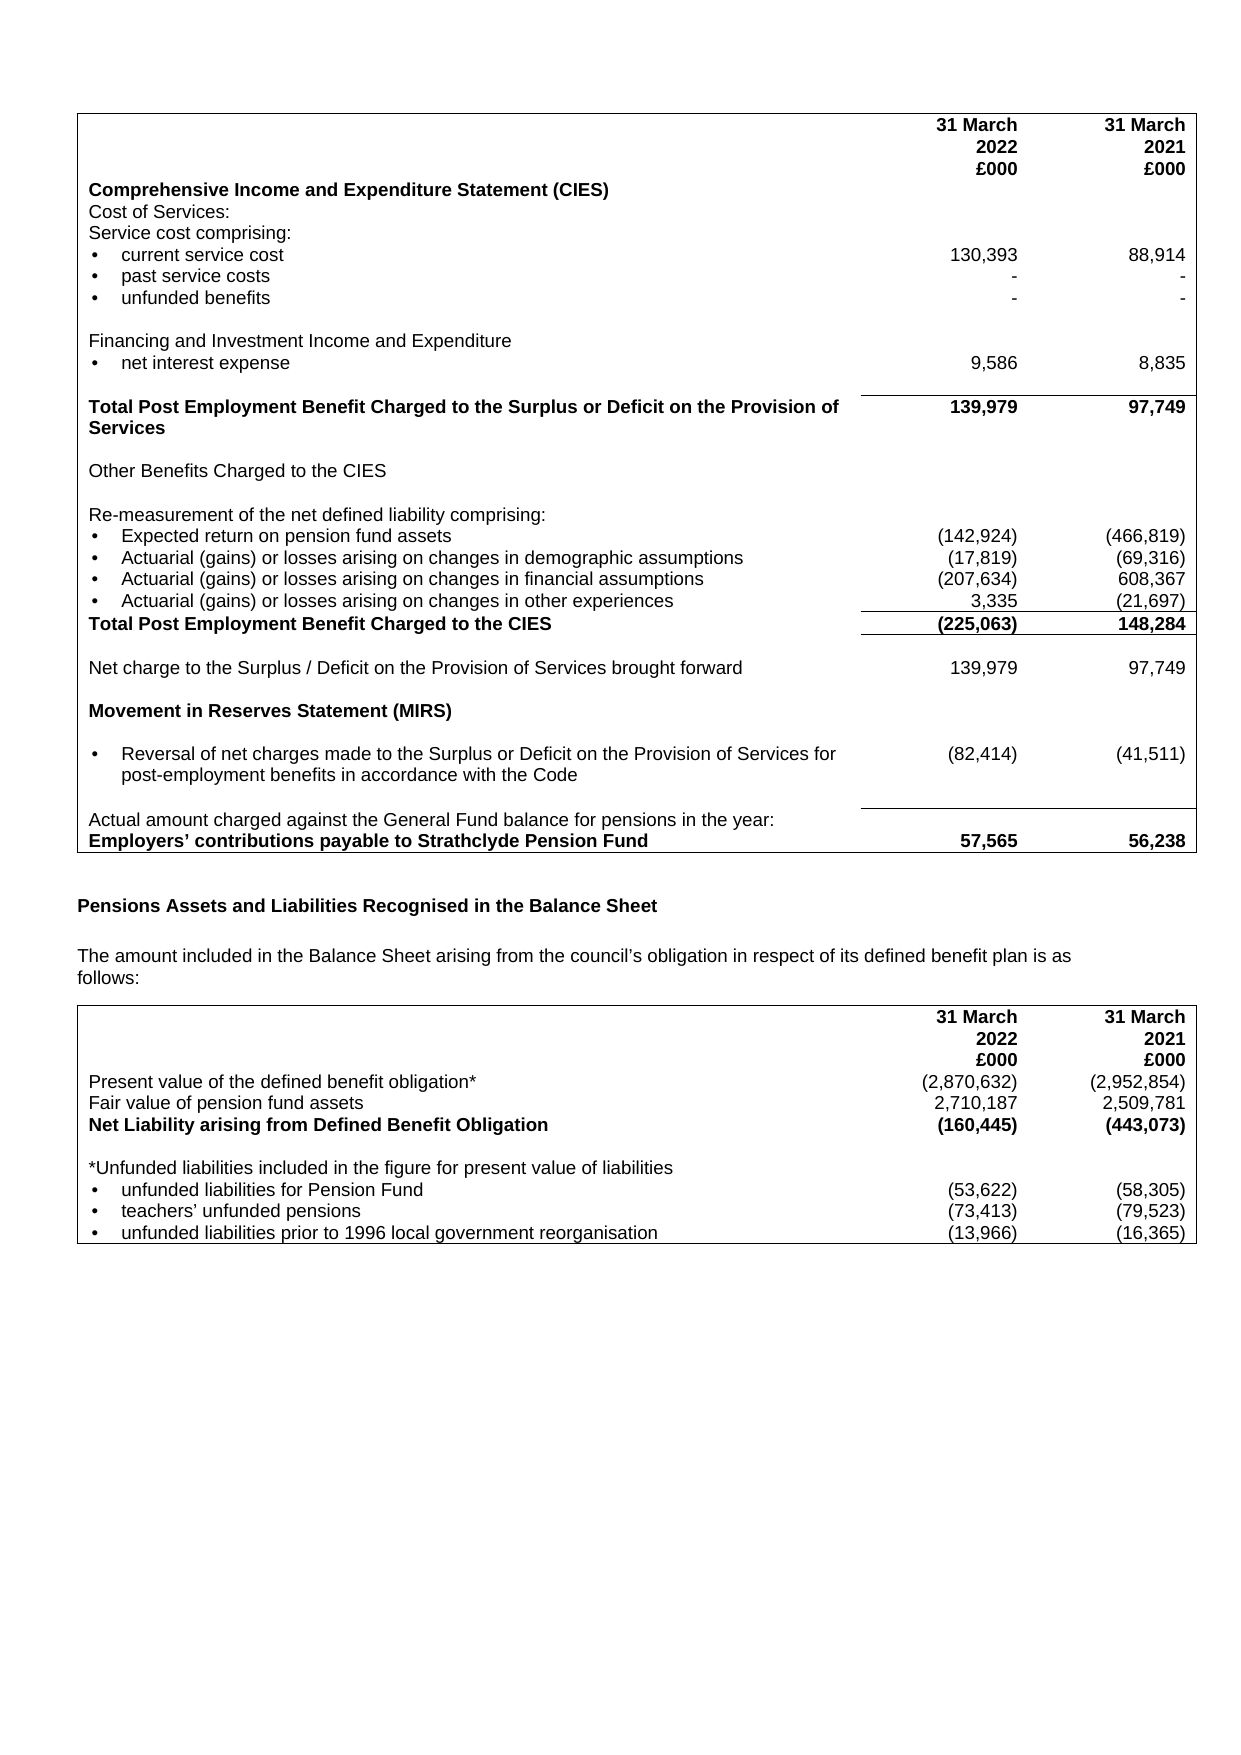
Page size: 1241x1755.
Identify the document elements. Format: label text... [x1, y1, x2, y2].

table_cell [78, 721, 861, 743]
table_cell 139,979 [861, 656, 1029, 678]
table_header [78, 114, 861, 179]
table_cell [861, 786, 1029, 807]
table_cell [1029, 1135, 1196, 1157]
table_cell - [861, 287, 1029, 308]
table_cell (69,316) [1029, 547, 1196, 568]
table_cell (142,924) [861, 525, 1029, 547]
table_cell [1029, 786, 1196, 807]
table_cell [861, 1135, 1029, 1157]
table_cell Total Post Employment Benefit Charged to the CIES [78, 611, 861, 634]
table_cell [861, 460, 1029, 482]
table_cell Reversal of net charges made to the Surplus or Deficit on the Provision of Services for post-employment benefits in accordance with the Code [78, 743, 861, 786]
table_cell current service cost [78, 244, 861, 265]
table_cell 88,914 [1029, 244, 1196, 265]
table_header 31 March 2022 £000 [861, 114, 1029, 179]
table_cell 2,509,781 [1029, 1092, 1196, 1114]
table_cell Fair value of pension fund assets [78, 1092, 861, 1114]
table_cell 97,749 [1029, 656, 1196, 678]
table_cell [861, 1157, 1029, 1178]
table_cell (160,445) [861, 1114, 1029, 1135]
table_cell (79,523) [1029, 1200, 1196, 1221]
table_cell unfunded liabilities prior to 1996 local government reorganisation [78, 1221, 861, 1243]
table_cell net interest expense [78, 351, 861, 373]
table_cell Service cost comprising: [78, 222, 861, 244]
table_cell [861, 179, 1029, 201]
table_cell [78, 634, 861, 656]
table_cell - [1029, 287, 1196, 308]
table_cell [861, 482, 1029, 503]
text The amount included in the Balance Sheet arising from the council’s obligation in respect of its defined benefit plan is as follows: [77, 945, 1106, 988]
table_cell 3,335 [861, 590, 1029, 611]
table_cell [861, 330, 1029, 351]
table_cell Re-measurement of the net defined liability comprising: [78, 504, 861, 525]
table_cell 56,238 [1029, 830, 1196, 852]
table_cell [861, 373, 1029, 394]
table_cell [861, 439, 1029, 460]
table_cell [861, 308, 1029, 330]
table_cell [861, 721, 1029, 743]
table_cell [861, 201, 1029, 222]
table_cell teachers’ unfunded pensions [78, 1200, 861, 1221]
table_cell 148,284 [1029, 612, 1196, 634]
table_cell past service costs [78, 265, 861, 287]
table_cell unfunded liabilities for Pension Fund [78, 1178, 861, 1200]
table_cell [78, 482, 861, 503]
table_cell [861, 504, 1029, 525]
table_cell [861, 700, 1029, 721]
table_header 31 March 2022 £000 [861, 1006, 1029, 1071]
table_cell Expected return on pension fund assets [78, 525, 861, 547]
table_cell [1029, 721, 1196, 743]
table_cell [1029, 201, 1196, 222]
table_cell [78, 439, 861, 460]
table_cell Actuarial (gains) or losses arising on changes in demographic assumptions [78, 547, 861, 568]
table_cell 2,710,187 [861, 1092, 1029, 1114]
table_cell Actual amount charged against the General Fund balance for pensions in the year: [78, 808, 861, 830]
table_cell Movement in Reserves Statement (MIRS) [78, 700, 861, 721]
table_cell [1029, 635, 1196, 656]
table_cell Employers’ contributions payable to Strathclyde Pension Fund [78, 830, 861, 852]
table_cell (73,413) [861, 1200, 1029, 1221]
table_cell (58,305) [1029, 1178, 1196, 1200]
table_cell Financing and Investment Income and Expenditure [78, 330, 861, 351]
table_cell Cost of Services: [78, 201, 861, 222]
table_cell [78, 678, 861, 699]
table_cell [861, 222, 1029, 244]
table_cell (41,511) [1029, 743, 1196, 786]
table_cell [1029, 809, 1196, 830]
table_cell (225,063) [861, 612, 1029, 634]
table_cell [78, 786, 861, 807]
table_cell 130,393 [861, 244, 1029, 265]
table_cell (21,697) [1029, 590, 1196, 611]
table_cell [78, 308, 861, 330]
table_cell (16,365) [1029, 1221, 1196, 1243]
table_cell [1029, 330, 1196, 351]
table_cell [78, 373, 861, 394]
table_cell [78, 1135, 861, 1157]
table_cell 8,835 [1029, 351, 1196, 373]
table_cell [1029, 1157, 1196, 1178]
table_cell [861, 678, 1029, 699]
table_cell (2,870,632) [861, 1071, 1029, 1092]
table_cell (17,819) [861, 547, 1029, 568]
table_header [78, 1006, 861, 1071]
table_cell (443,073) [1029, 1114, 1196, 1135]
table_cell Net Liability arising from Defined Benefit Obligation [78, 1114, 861, 1135]
table_cell unfunded benefits [78, 287, 861, 308]
table_cell 97,749 [1029, 396, 1196, 439]
table_cell [1029, 308, 1196, 330]
table_cell [1029, 504, 1196, 525]
table_cell Total Post Employment Benefit Charged to the Surplus or Deficit on the Provision of Services [78, 395, 861, 439]
table_cell - [861, 265, 1029, 287]
table_cell [1029, 482, 1196, 503]
table_cell Actuarial (gains) or losses arising on changes in other experiences [78, 590, 861, 611]
table_cell Net charge to the Surplus / Deficit on the Provision of Services brought forward [78, 656, 861, 678]
table_header 31 March 2021 £000 [1029, 1006, 1196, 1071]
table_cell (207,634) [861, 568, 1029, 590]
table_cell (13,966) [861, 1221, 1029, 1243]
table_cell Actuarial (gains) or losses arising on changes in financial assumptions [78, 568, 861, 590]
table_cell [861, 635, 1029, 656]
table_cell (82,414) [861, 743, 1029, 786]
table_cell Other Benefits Charged to the CIES [78, 460, 861, 482]
table_cell [1029, 373, 1196, 394]
table_cell [1029, 179, 1196, 201]
table_cell (466,819) [1029, 525, 1196, 547]
table_cell [1029, 222, 1196, 244]
table_cell 9,586 [861, 351, 1029, 373]
table_cell [861, 809, 1029, 830]
table_cell 139,979 [861, 396, 1029, 439]
table_cell 57,565 [861, 830, 1029, 852]
subtitle Pensions Assets and Liabilities Recognised in the Balance Sheet [77, 895, 1197, 938]
table_cell [1029, 460, 1196, 482]
table_cell - [1029, 265, 1196, 287]
table_cell [1029, 678, 1196, 699]
table_cell Comprehensive Income and Expenditure Statement (CIES) [78, 179, 861, 201]
table_cell [1029, 700, 1196, 721]
table_cell [1029, 439, 1196, 460]
table_cell (2,952,854) [1029, 1071, 1196, 1092]
table_cell (53,622) [861, 1178, 1029, 1200]
table_cell Present value of the defined benefit obligation* [78, 1071, 861, 1092]
table_cell 608,367 [1029, 568, 1196, 590]
table_header 31 March 2021 £000 [1029, 114, 1196, 179]
table_cell *Unfunded liabilities included in the figure for present value of liabilities [78, 1157, 861, 1178]
